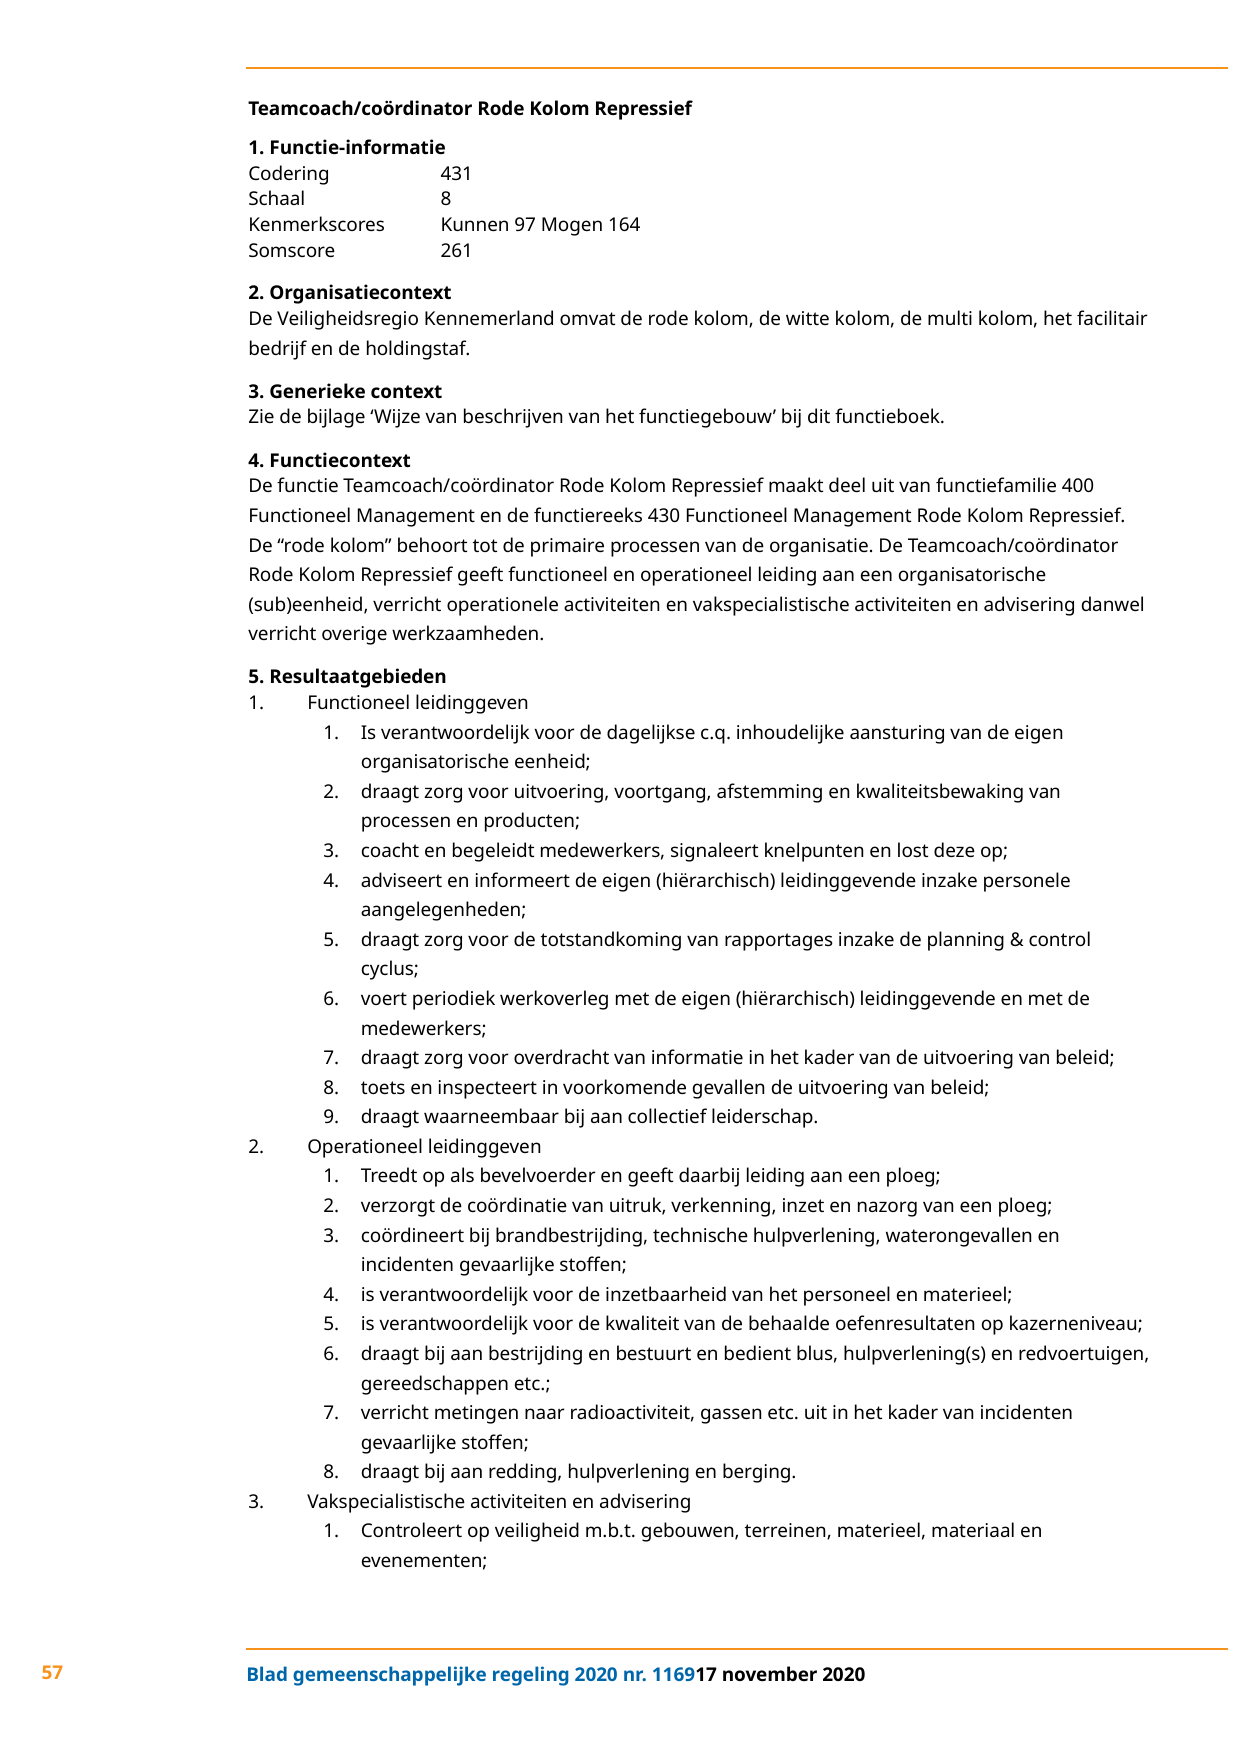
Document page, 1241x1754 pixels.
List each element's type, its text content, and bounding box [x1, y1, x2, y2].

text 4. Functiecontext [248, 447, 1152, 473]
text 3. Generieke context [248, 378, 1152, 404]
list is verantwoordelijk voor de kwaliteit van de behaalde oefenresultaten op kazerneniveau; [323, 1311, 1152, 1336]
list draagt zorg voor uitvoering, voortgang, afstemming en kwaliteitsbewaking van processen en producten; [323, 778, 1152, 833]
table_header Codering [248, 160, 440, 186]
list verzorgt de coördinatie van uitruk, verkenning, inzet en nazorg van een ploeg; [323, 1192, 1152, 1218]
list Vakspecialistische activiteiten en advisering [248, 1488, 1152, 1514]
list draagt zorg voor de totstandkoming van rapportages inzake de planning & control cyclus; [323, 926, 1152, 981]
list is verantwoordelijk voor de inzetbaarheid van het personeel en materieel; [323, 1281, 1152, 1307]
list Treedt op als bevelvoerder en geeft daarbij leiding aan een ploeg; [323, 1163, 1152, 1188]
table_cell Kenmerkscores [248, 211, 440, 237]
list voert periodiek werkoverleg met de eigen (hiërarchisch) leidinggevende en met de medewerkers; [323, 985, 1152, 1041]
list adviseert en informeert de eigen (hiërarchisch) leidinggevende inzake personele aangelegenheden; [323, 867, 1152, 922]
list Functioneel leidinggeven [248, 689, 1152, 715]
text Zie de bijlage ‘Wijze van beschrijven van het functiegebouw’ bij dit functieboek. [248, 404, 1152, 429]
text 2. Organisatiecontext [248, 279, 1152, 305]
text 5. Resultaatgebieden [248, 664, 1152, 689]
list coördineert bij brandbestrijding, technische hulpverlening, waterongevallen en incidenten gevaarlijke stoffen; [323, 1222, 1152, 1277]
table_cell 8 [440, 186, 1152, 211]
table_cell Kunnen 97 Mogen 164 [440, 211, 1152, 237]
list coacht en begeleidt medewerkers, signaleert knelpunten en lost deze op; [323, 837, 1152, 863]
list draagt bij aan redding, hulpverlening en berging. [323, 1458, 1152, 1484]
list verricht metingen naar radioactiviteit, gassen etc. uit in het kader van incidenten gevaarlijke stoffen; [323, 1399, 1152, 1455]
table_header 431 [440, 160, 1152, 186]
list toets en inspecteert in voorkomende gevallen de uitvoering van beleid; [323, 1074, 1152, 1100]
list draagt bij aan bestrijding en bestuurt en bedient blus, hulpverlening(s) en redvoertuigen, gereedschappen etc.; [323, 1340, 1152, 1396]
list draagt zorg voor overdracht van informatie in het kader van de uitvoering van beleid; [323, 1044, 1152, 1070]
list draagt waarneembaar bij aan collectief leiderschap. [323, 1103, 1152, 1129]
list Is verantwoordelijk voor de dagelijkse c.q. inhoudelijke aansturing van de eigen organisatorische eenheid; [323, 719, 1152, 774]
list Controleert op veiligheid m.b.t. gebouwen, terreinen, materieel, materiaal en evenementen; [323, 1518, 1152, 1573]
table_cell 261 [440, 237, 1152, 263]
picture [41, 47, 231, 172]
list Operationeel leidinggeven [248, 1133, 1152, 1159]
text Teamcoach/coördinator Rode Kolom Repressief [248, 95, 1152, 121]
text De Veiligheidsregio Kennemerland omvat de rode kolom, de witte kolom, de multi kolom, het facilitair bedrijf en de holdingstaf. [248, 305, 1152, 361]
text 1. Functie-informatie [248, 134, 1152, 160]
table_cell Somscore [248, 237, 440, 263]
text De functie Teamcoach/coördinator Rode Kolom Repressief maakt deel uit van functiefamilie 400 Functioneel Management en de functiereeks 430 Functioneel Management Rode Kolom Repressief. De “rode kolom” behoort tot de primaire processen van de organisatie. De Teamcoach/coördinator Rode Kolom Repressief geeft functioneel en operationeel leiding aan een organisatorische (sub)eenheid, verricht operationele activiteiten en vakspecialistische activiteiten en advisering danwel verricht overige werkzaamheden. [248, 473, 1152, 646]
table_cell Schaal [248, 186, 440, 211]
